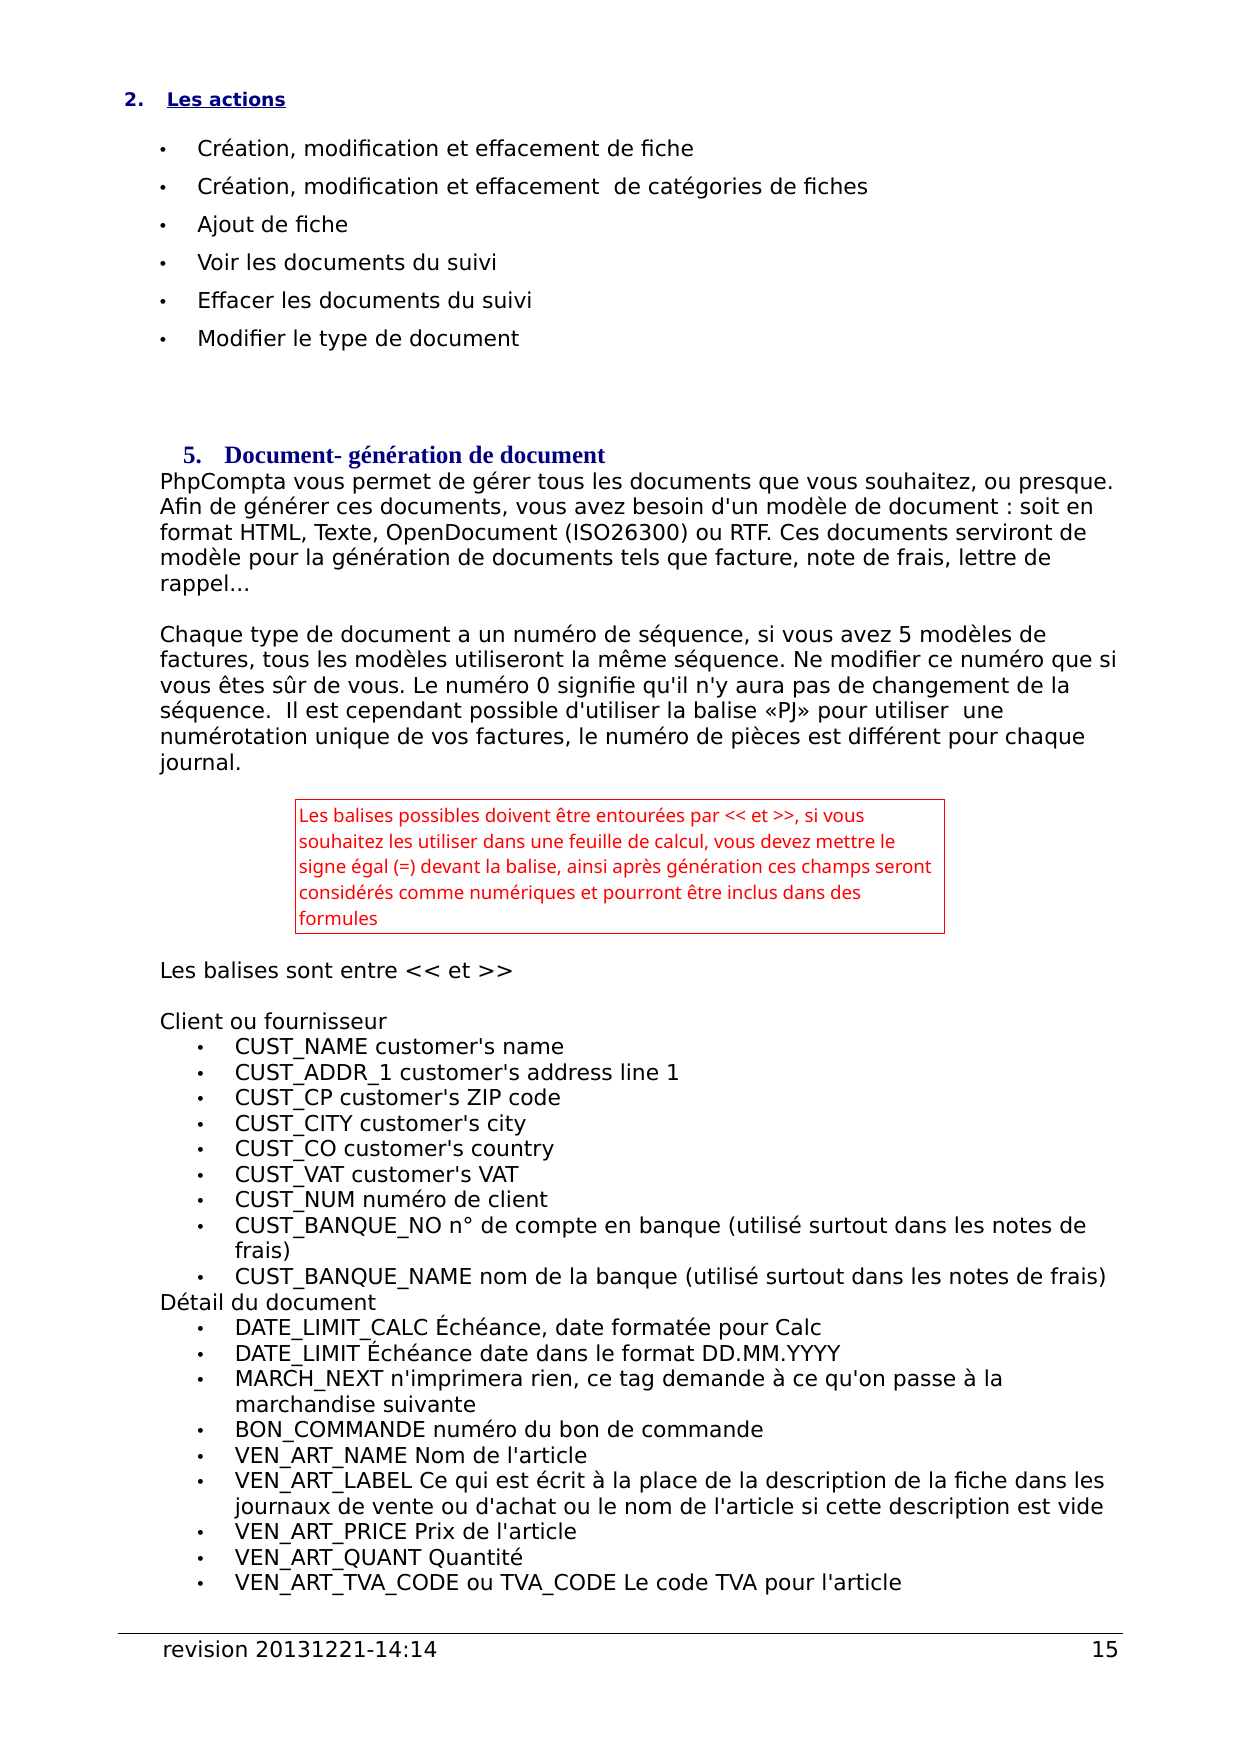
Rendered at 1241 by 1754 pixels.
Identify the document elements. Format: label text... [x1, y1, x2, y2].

list Effacer les documents du suivi [159, 288, 1123, 313]
text Détail du document [159, 1290, 1123, 1315]
subtitle Document- génération de document [177, 440, 1123, 469]
text Les balises possibles doivent être entourées par << et >>, si vous souhaitez les utiliser dans une feuille de calcul, vous devez mettre le signe égal (=) devant la balise, ainsi après génération ces champs seront considérés comme numériques et pourront être inclus dans des formules [296, 800, 944, 933]
list Modifier le type de document [159, 326, 1123, 352]
list Voir les documents du suivi [159, 250, 1123, 276]
list VEN_ART_NAME Nom de l'article [197, 1443, 1123, 1468]
list CUST_VAT customer's VAT [197, 1162, 1123, 1188]
list VEN_ART_LABEL Ce qui est écrit à la place de la description de la fiche dans les journaux de vente ou d'achat ou le nom de l'article si cette description est vide [197, 1468, 1123, 1519]
list CUST_NAME customer's name [197, 1034, 1123, 1060]
list CUST_BANQUE_NO n° de compte en banque (utilisé surtout dans les notes de frais) [197, 1213, 1123, 1264]
list CUST_CITY customer's city [197, 1111, 1123, 1137]
text Chaque type de document a un numéro de séquence, si vous avez 5 modèles de factures, tous les modèles utiliseront la même séquence. Ne modifier ce numéro que si vous êtes sûr de vous. Le numéro 0 signifie qu'il n'y aura pas de changement de la séquence. Il est cependant possible d'utiliser la balise «PJ» pour utiliser une numérotation unique de vos factures, le numéro de pièces est différent pour chaque journal. [159, 622, 1123, 775]
list CUST_BANQUE_NAME nom de la banque (utilisé surtout dans les notes de frais) [197, 1264, 1123, 1290]
list DATE_LIMIT_CALC Échéance, date formatée pour Calc [197, 1315, 1123, 1341]
list CUST_CP customer's ZIP code [197, 1086, 1123, 1111]
subtitle Les actions [117, 88, 1123, 110]
list Ajout de fiche [159, 212, 1123, 237]
list CUST_NUM numéro de client [197, 1188, 1123, 1213]
text Client ou fournisseur [159, 1009, 1123, 1034]
text Les balises sont entre << et >> [159, 958, 1123, 983]
list CUST_CO customer's country [197, 1137, 1123, 1162]
list CUST_ADDR_1 customer's address line 1 [197, 1060, 1123, 1086]
list VEN_ART_TVA_CODE ou TVA_CODE Le code TVA pour l'article [197, 1570, 1123, 1596]
list VEN_ART_PRICE Prix de l'article [197, 1519, 1123, 1545]
list DATE_LIMIT Échéance date dans le format DD.MM.YYYY [197, 1341, 1123, 1366]
list VEN_ART_QUANT Quantité [197, 1545, 1123, 1570]
text PhpCompta vous permet de gérer tous les documents que vous souhaitez, ou presque. Afin de générer ces documents, vous avez besoin d'un modèle de document : soit en format HTML, Texte, OpenDocument (ISO26300) ou RTF. Ces documents serviront de modèle pour la génération de documents tels que facture, note de frais, lettre de rappel... [159, 469, 1123, 596]
list Création, modification et effacement de fiche [159, 136, 1123, 161]
list MARCH_NEXT n'imprimera rien, ce tag demande à ce qu'on passe à la marchandise suivante [197, 1366, 1123, 1417]
list BON_COMMANDE numéro du bon de commande [197, 1417, 1123, 1443]
list Création, modification et effacement de catégories de fiches [159, 174, 1123, 199]
